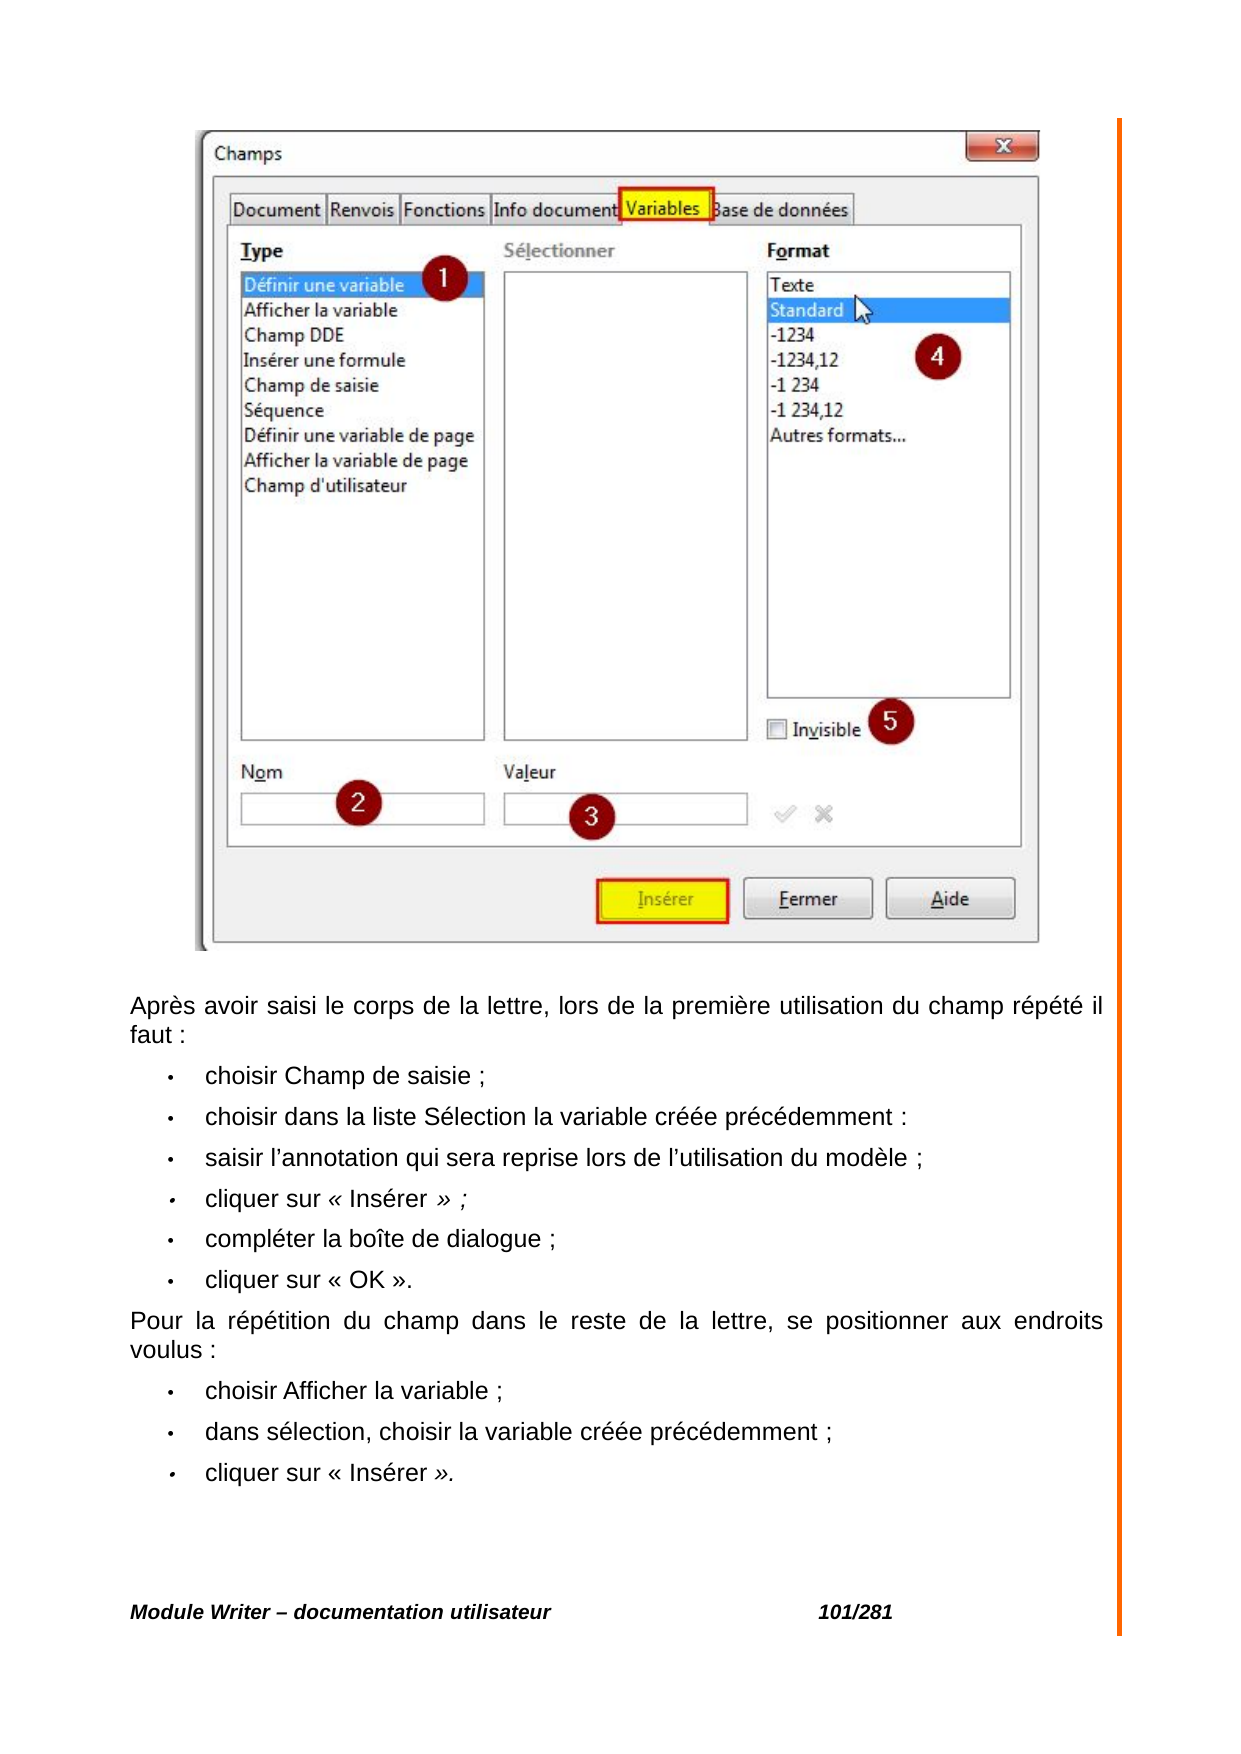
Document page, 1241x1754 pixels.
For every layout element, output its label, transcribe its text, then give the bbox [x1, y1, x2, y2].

picture [194, 130, 1041, 951]
list choisir dans la liste Sélection la variable créée précédemment : [167, 1102, 1105, 1131]
list saisir l’annotation qui sera reprise lors de l’utilisation du modèle ; [167, 1143, 1105, 1172]
list choisir Champ de saisie ; [167, 1061, 1105, 1090]
text Pour la répétition du champ dans le reste de la lettre, se positionner aux endroits voulus : [130, 1306, 1105, 1364]
list compléter la boîte de dialogue ; [167, 1224, 1105, 1253]
list cliquer sur « OK ». [167, 1265, 1105, 1294]
list cliquer sur « Insérer ». [167, 1457, 1105, 1487]
text Après avoir saisi le corps de la lettre, lors de la première utilisation du champ répété il faut : [130, 991, 1105, 1049]
list dans sélection, choisir la variable créée précédemment ; [167, 1417, 1105, 1446]
list choisir Afficher la variable ; [167, 1376, 1105, 1405]
list cliquer sur « Insérer » ; [167, 1183, 1105, 1212]
